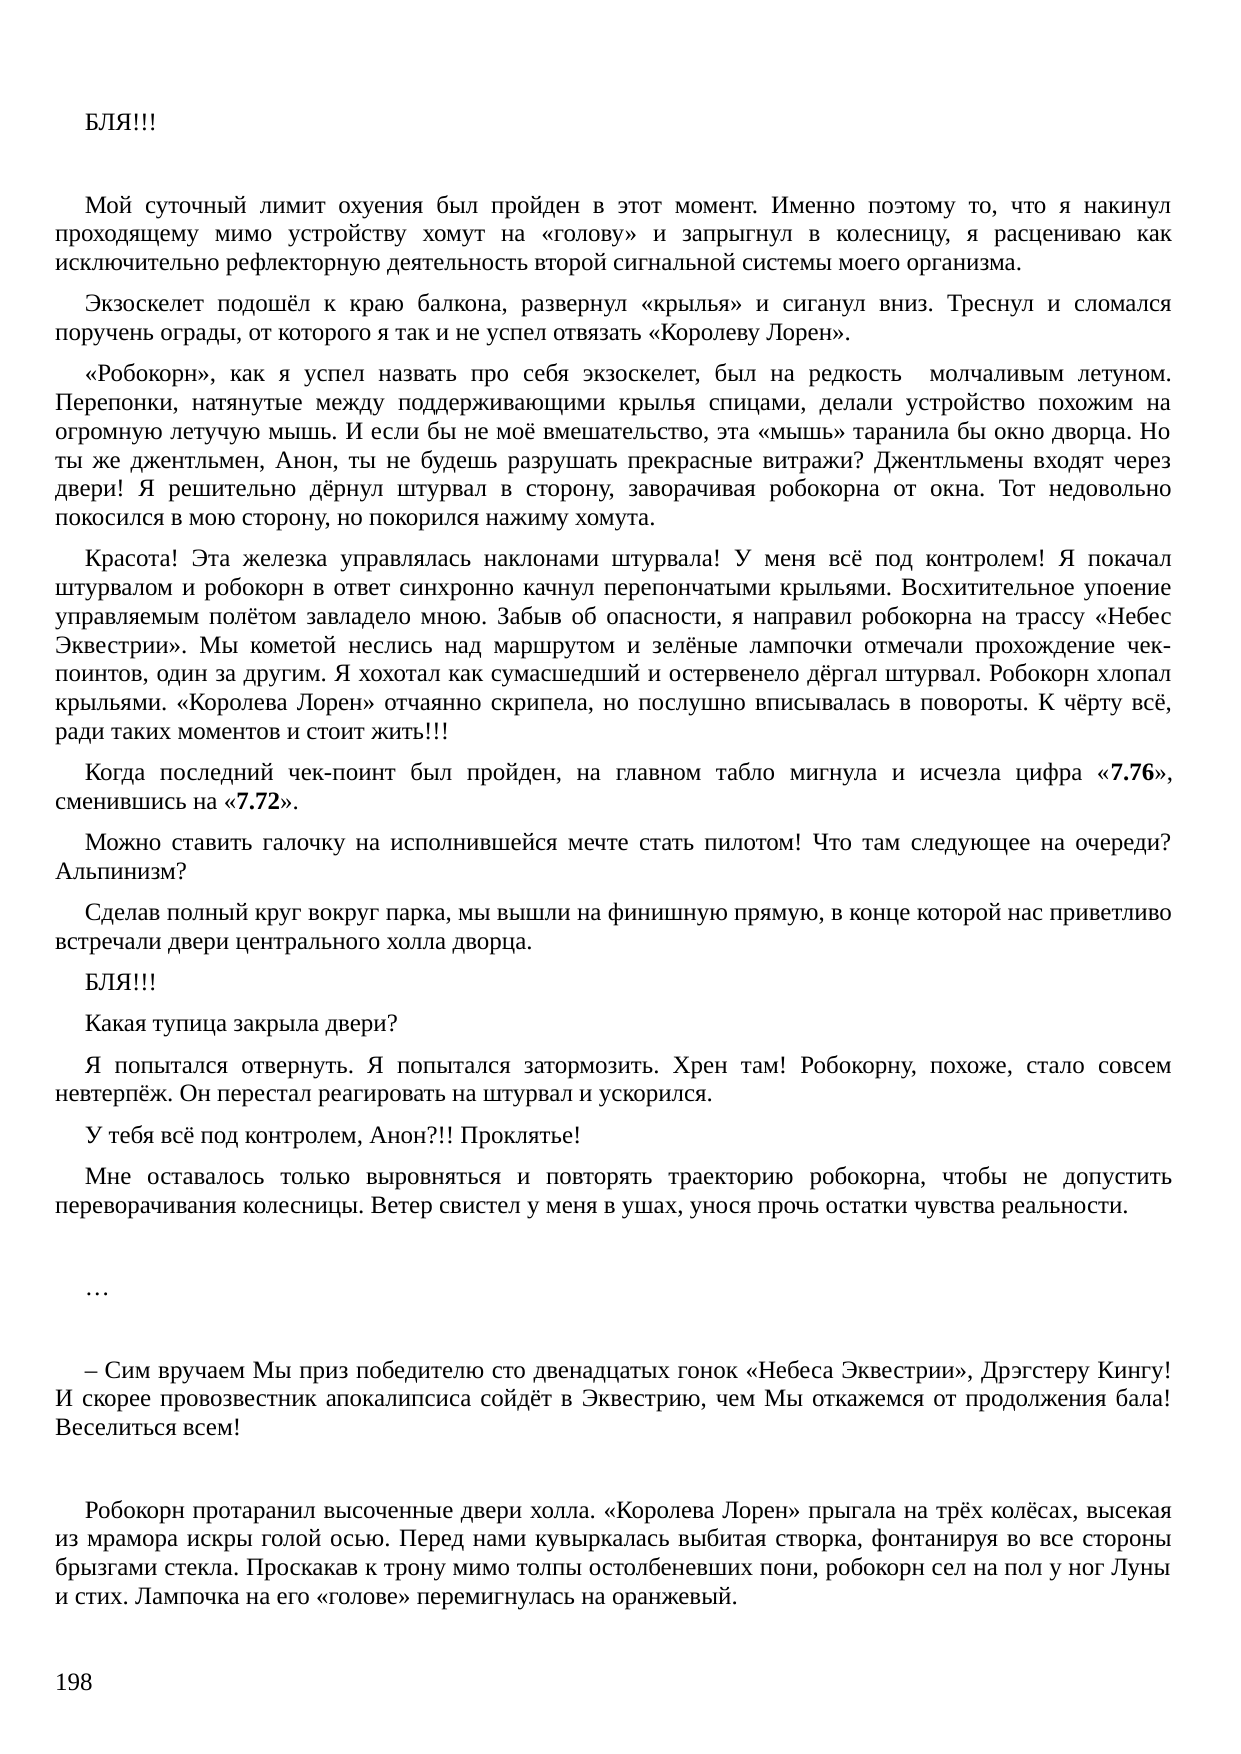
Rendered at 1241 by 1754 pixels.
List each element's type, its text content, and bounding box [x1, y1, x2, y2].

text Красота! Эта железка управлялась наклонами штурвала! У меня всё под контролем! Я покачал штурвалом и робокорн в ответ синхронно качнул перепончатыми крыльями. Восхитительное упоение управляемым полётом завладело мною. Забыв об опасности, я направил робокорна на трассу «Небес Эквестрии». Мы кометой неслись над маршрутом и зелёные лампочки отмечали прохождение чек-поинтов, один за другим. Я хохотал как сумасшедший и остервенело дёргал штурвал. Робокорн хлопал крыльями. «Королева Лорен» отчаянно скрипела, но послушно вписывалась в повороты. К чёрту всё, ради таких моментов и стоит жить!!! [55, 543, 1173, 745]
text … [55, 1272, 1173, 1301]
text Я попытался отвернуть. Я попытался затормозить. Хрен там! Робокорну, похоже, стало совсем невтерпёж. Он перестал реагировать на штурвал и ускорился. [55, 1050, 1173, 1107]
text Робокорн протаранил высоченные двери холла. «Королева Лорен» прыгала на трёх колёсах, высекая из мрамора искры голой осью. Перед нами кувыркалась выбитая створка, фонтанируя во все стороны брызгами стекла. Проскакав к трону мимо толпы остолбеневших пони, робокорн сел на пол у ног Луны и стих. Лампочка на его «голове» перемигнулась на оранжевый. [55, 1495, 1173, 1610]
text Экзоскелет подошёл к краю балкона, развернул «крылья» и сиганул вниз. Треснул и сломался поручень ограды, от которого я так и не успел отвязать «Королеву Лорен». [55, 288, 1173, 346]
text У тебя всё под контролем, Анон?!! Проклятье! [55, 1120, 1173, 1148]
text Сделав полный круг вокруг парка, мы вышли на финишную прямую, в конце которой нас приветливо встречали двери центрального холла дворца. [55, 897, 1173, 955]
text Можно ставить галочку на исполнившейся мечте стать пилотом! Что там следующее на очереди? Альпинизм? [55, 827, 1173, 885]
text Мой суточный лимит охуения был пройден в этот момент. Именно поэтому то, что я накинул проходящему мимо устройству хомут на «голову» и запрыгнул в колесницу, я расцениваю как исключительно рефлекторную деятельность второй сигнальной системы моего организма. [55, 190, 1173, 276]
text Какая тупица закрыла двери? [55, 1008, 1173, 1037]
text Когда последний чек-поинт был пройден, на главном табло мигнула и исчезла цифра «7.76», сменившись на «7.72». [55, 757, 1173, 815]
text БЛЯ!!! [55, 107, 1173, 136]
text – Сим вручаем Мы приз победителю сто двенадцатых гонок «Небеса Эквестрии», Дрэгстеру Кингу! И скорее провозвестник апокалипсиса сойдёт в Эквестрию, чем Мы откажемся от продолжения бала! Веселиться всем! [55, 1355, 1173, 1441]
text Мне оставалось только выровняться и повторять траекторию робокорна, чтобы не допустить переворачивания колесницы. Ветер свистел у меня в ушах, унося прочь остатки чувства реальности. [55, 1161, 1173, 1218]
text «Робокорн», как я успел назвать про себя экзоскелет, был на редкость молчаливым летуном. Перепонки, натянутые между поддерживающими крылья спицами, делали устройство похожим на огромную летучую мышь. И если бы не моё вмешательство, эта «мышь» таранила бы окно дворца. Но ты же джентльмен, Анон, ты не будешь разрушать прекрасные витражи? Джентльмены входят через двери! Я решительно дёрнул штурвал в сторону, заворачивая робокорна от окна. Тот недовольно покосился в мою сторону, но покорился нажиму хомута. [55, 358, 1173, 531]
text БЛЯ!!! [55, 967, 1173, 996]
